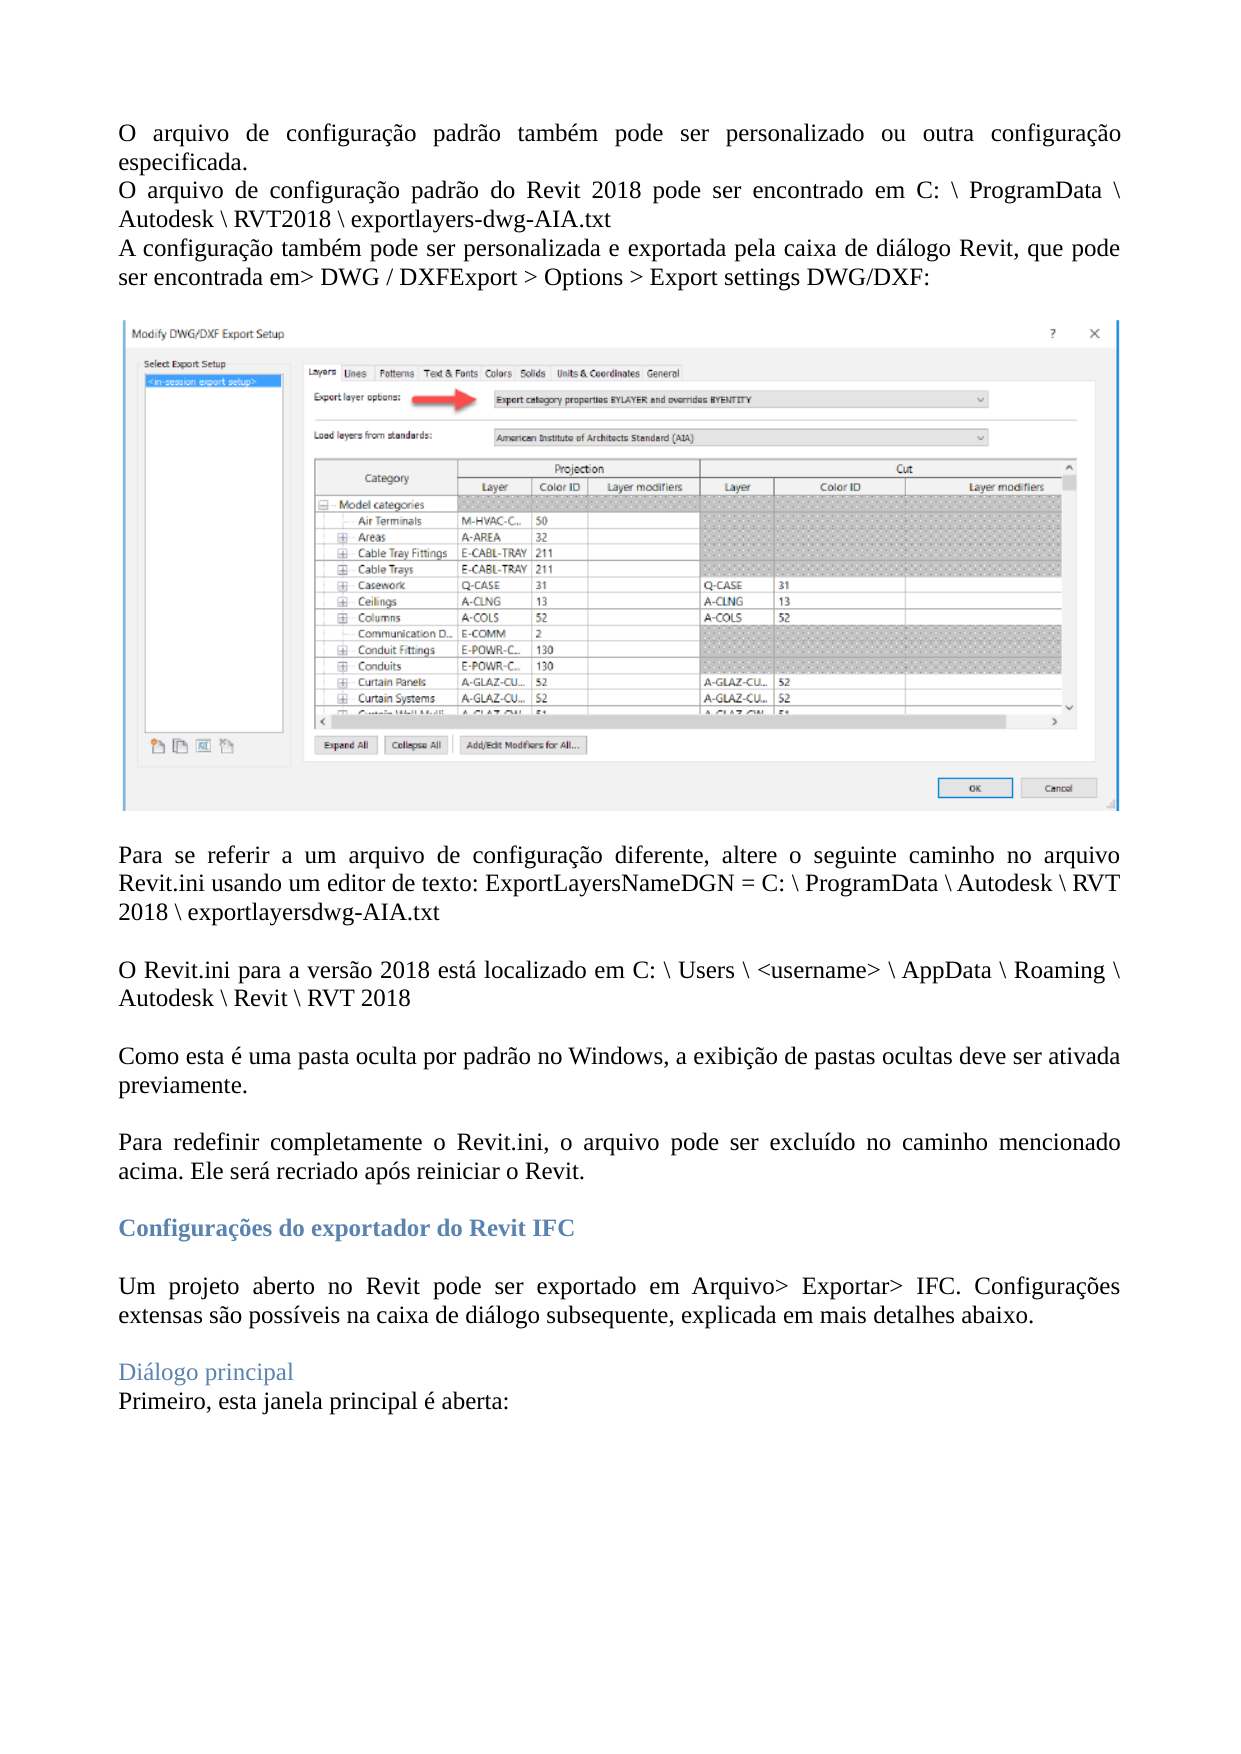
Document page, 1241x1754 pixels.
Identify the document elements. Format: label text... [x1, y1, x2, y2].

text Para se referir a um arquivo de configuração diferente, altere o seguinte caminho no arquivo Revit.ini usando um editor de texto: ExportLayersNameDGN = C: \ ProgramData \ Autodesk \ RVT 2018 \ exportlayersdwg-AIA.txt [118, 840, 1122, 926]
text Configurações do exportador do Revit IFC [118, 1213, 1122, 1242]
text O arquivo de configuração padrão também pode ser personalizado ou outra configuração especificada. [118, 118, 1122, 176]
text O Revit.ini para a versão 2018 está localizado em C: \ Users \ <username> \ AppData \ Roaming \ Autodesk \ Revit \ RVT 2018 [118, 955, 1122, 1012]
text Diálogo principal [118, 1357, 1122, 1386]
text O arquivo de configuração padrão do Revit 2018 pode ser encontrado em C: \ ProgramData \ Autodesk \ RVT2018 \ exportlayers-dwg-AIA.txt [118, 176, 1122, 233]
text Como esta é uma pasta oculta por padrão no Windows, a exibição de pastas ocultas deve ser ativada previamente. [118, 1041, 1122, 1098]
text Primeiro, esta janela principal é aberta: [118, 1386, 1122, 1415]
picture [118, 319, 1123, 811]
text A configuração também pode ser personalizada e exportada pela caixa de diálogo Revit, que pode ser encontrada em> DWG / DXFExport > Options > Export settings DWG/DXF: [118, 233, 1122, 291]
text Um projeto aberto no Revit pode ser exportado em Arquivo> Exportar> IFC. Configurações extensas são possíveis na caixa de diálogo subsequente, explicada em mais detalhes abaixo. [118, 1271, 1122, 1328]
text Para redefinir completamente o Revit.ini, o arquivo pode ser excluído no caminho mencionado acima. Ele será recriado após reiniciar o Revit. [118, 1127, 1122, 1185]
